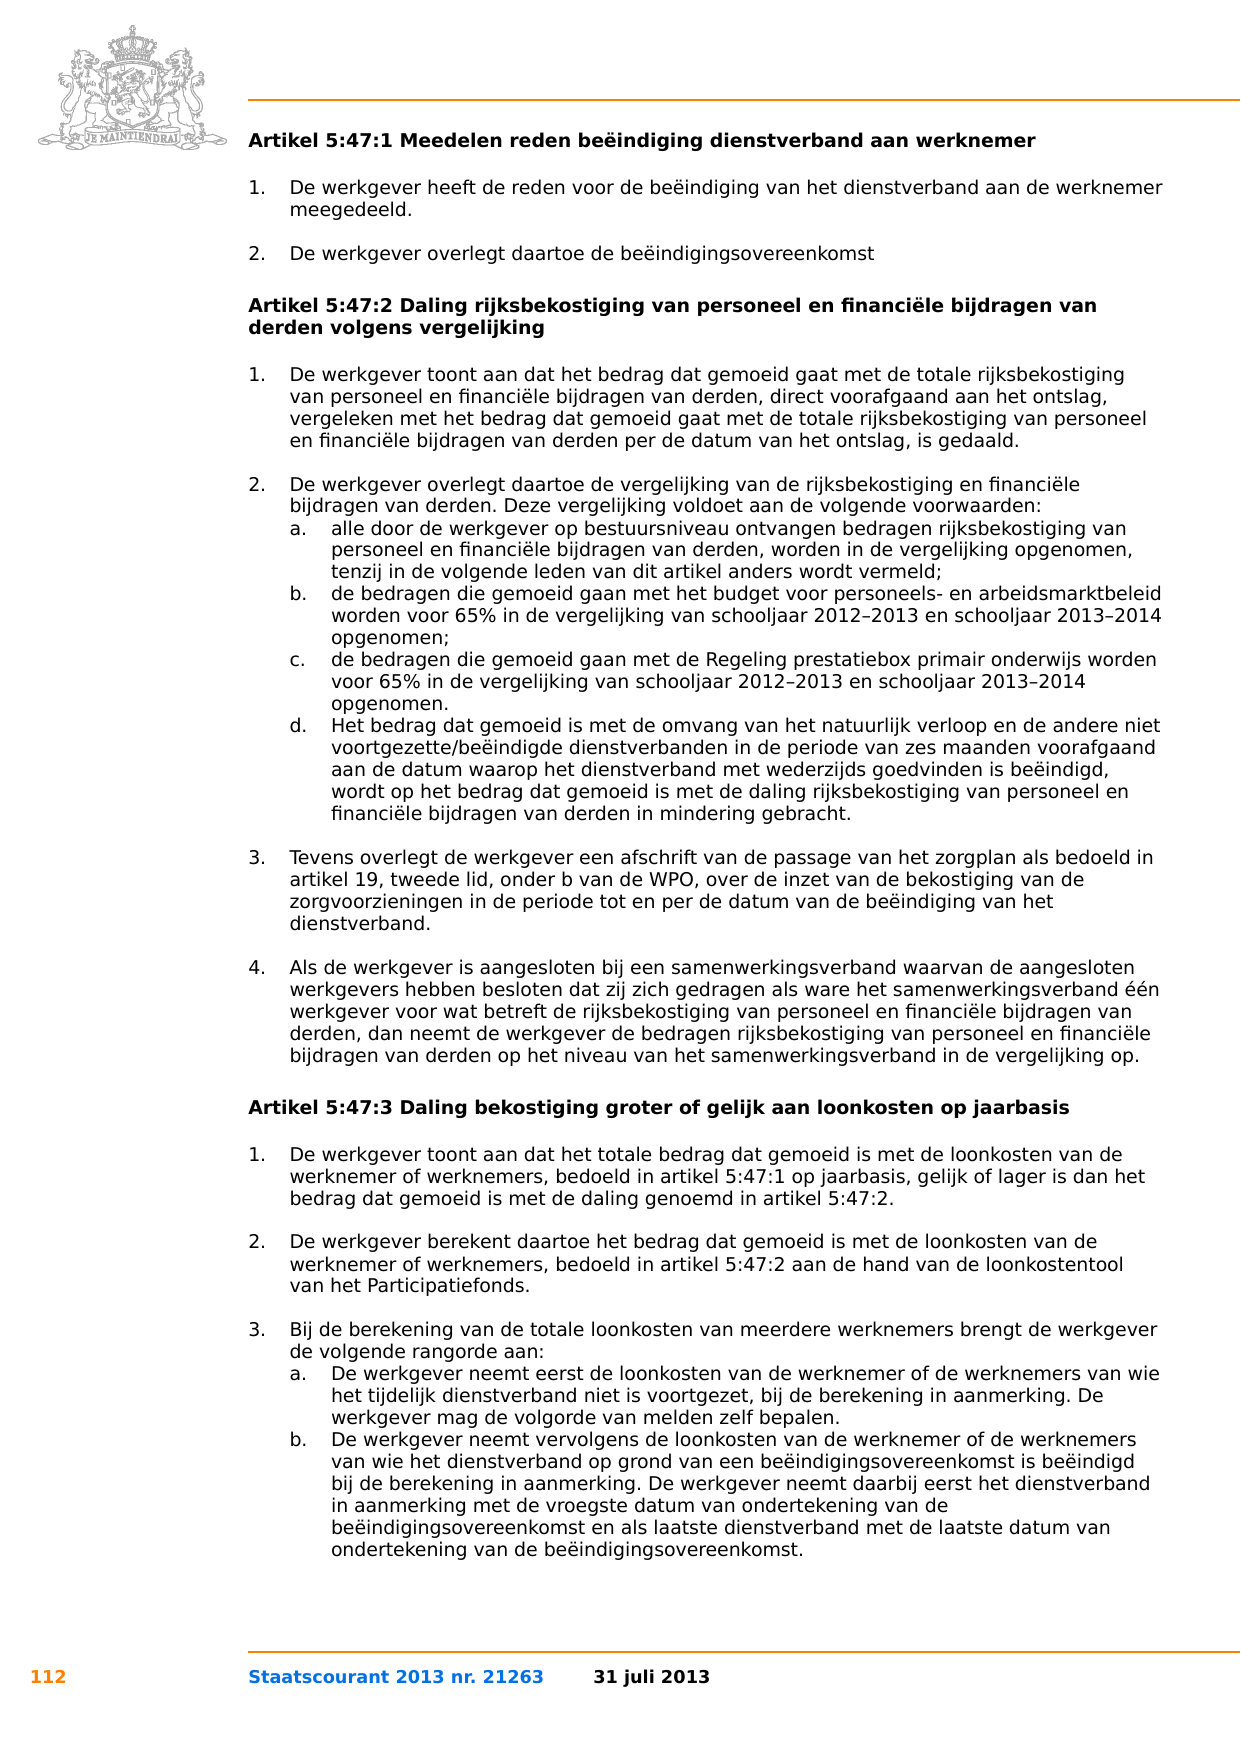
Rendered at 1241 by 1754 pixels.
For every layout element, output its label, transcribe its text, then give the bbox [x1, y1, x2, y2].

text 2. De werkgever berekent daartoe het bedrag dat gemoeid is met de loonkosten van de werknemer of werknemers, bedoeld in artikel 5:47:2 aan de hand van de loonkostentool van het Participatiefonds. [248, 1231, 1163, 1297]
text 1. De werkgever toont aan dat het totale bedrag dat gemoeid is met de loonkosten van de werknemer of werknemers, bedoeld in artikel 5:47:1 op jaarbasis, gelijk of lager is dan het bedrag dat gemoeid is met de daling genoemd in artikel 5:47:2. [248, 1144, 1163, 1209]
text 2. De werkgever overlegt daartoe de vergelijking van de rijksbekostiging en financiële bijdragen van derden. Deze vergelijking voldoet aan de volgende voorwaarden: [248, 473, 1163, 517]
text d. Het bedrag dat gemoeid is met de omvang van het natuurlijk verloop en de andere niet voortgezette/beëindigde dienstverbanden in de periode van zes maanden voorafgaand aan de datum waarop het dienstverband met wederzijds goedvinden is beëindigd, wordt op het bedrag dat gemoeid is met de daling rijksbekostiging van personeel en financiële bijdragen van derden in mindering gebracht. [289, 715, 1163, 825]
subtitle Artikel 5:47:3 Daling bekostiging groter of gelijk aan loonkosten op jaarbasis [248, 1097, 1163, 1119]
text 1. De werkgever heeft de reden voor de beëindiging van het dienstverband aan de werknemer meegedeeld. [248, 177, 1163, 221]
text c. de bedragen die gemoeid gaan met de Regeling prestatiebox primair onderwijs worden voor 65% in de vergelijking van schooljaar 2012–2013 en schooljaar 2013–2014 opgenomen. [289, 649, 1163, 715]
subtitle Artikel 5:47:2 Daling rijksbekostiging van personeel en financiële bijdragen van derden volgens vergelijking [248, 295, 1163, 339]
text 4. Als de werkgever is aangesloten bij een samenwerkingsverband waarvan de aangesloten werkgevers hebben besloten dat zij zich gedragen als ware het samenwerkingsverband één werkgever voor wat betreft de rijksbekostiging van personeel en financiële bijdragen van derden, dan neemt de werkgever de bedragen rijksbekostiging van personeel en financiële bijdragen van derden op het niveau van het samenwerkingsverband in de vergelijking op. [248, 957, 1163, 1067]
text 1. De werkgever toont aan dat het bedrag dat gemoeid gaat met de totale rijksbekostiging van personeel en financiële bijdragen van derden, direct voorafgaand aan het ontslag, vergeleken met het bedrag dat gemoeid gaat met de totale rijksbekostiging van personeel en financiële bijdragen van derden per de datum van het ontslag, is gedaald. [248, 364, 1163, 452]
subtitle Artikel 5:47:1 Meedelen reden beëindiging dienstverband aan werknemer [248, 130, 1163, 152]
text 2. De werkgever overlegt daartoe de beëindigingsovereenkomst [248, 243, 1163, 265]
text b. de bedragen die gemoeid gaan met het budget voor personeels- en arbeidsmarktbeleid worden voor 65% in de vergelijking van schooljaar 2012–2013 en schooljaar 2013–2014 opgenomen; [289, 583, 1163, 649]
text 3. Bij de berekening van de totale loonkosten van meerdere werknemers brengt de werkgever de volgende rangorde aan: [248, 1319, 1163, 1363]
picture [38, 25, 227, 150]
text 3. Tevens overlegt de werkgever een afschrift van de passage van het zorgplan als bedoeld in artikel 19, tweede lid, onder b van de WPO, over de inzet van de bekostiging van de zorgvoorzieningen in de periode tot en per de datum van de beëindiging van het dienstverband. [248, 847, 1163, 935]
text a. De werkgever neemt eerst de loonkosten van de werknemer of de werknemers van wie het tijdelijk dienstverband niet is voortgezet, bij de berekening in aanmerking. De werkgever mag de volgorde van melden zelf bepalen. [289, 1363, 1163, 1429]
text b. De werkgever neemt vervolgens de loonkosten van de werknemer of de werknemers van wie het dienstverband op grond van een beëindigingsovereenkomst is beëindigd bij de berekening in aanmerking. De werkgever neemt daarbij eerst het dienstverband in aanmerking met de vroegste datum van ondertekening van de beëindigingsovereenkomst en als laatste dienstverband met de laatste datum van ondertekening van de beëindigingsovereenkomst. [289, 1429, 1163, 1561]
text a. alle door de werkgever op bestuursniveau ontvangen bedragen rijksbekostiging van personeel en financiële bijdragen van derden, worden in de vergelijking opgenomen, tenzij in de volgende leden van dit artikel anders wordt vermeld; [289, 517, 1163, 583]
